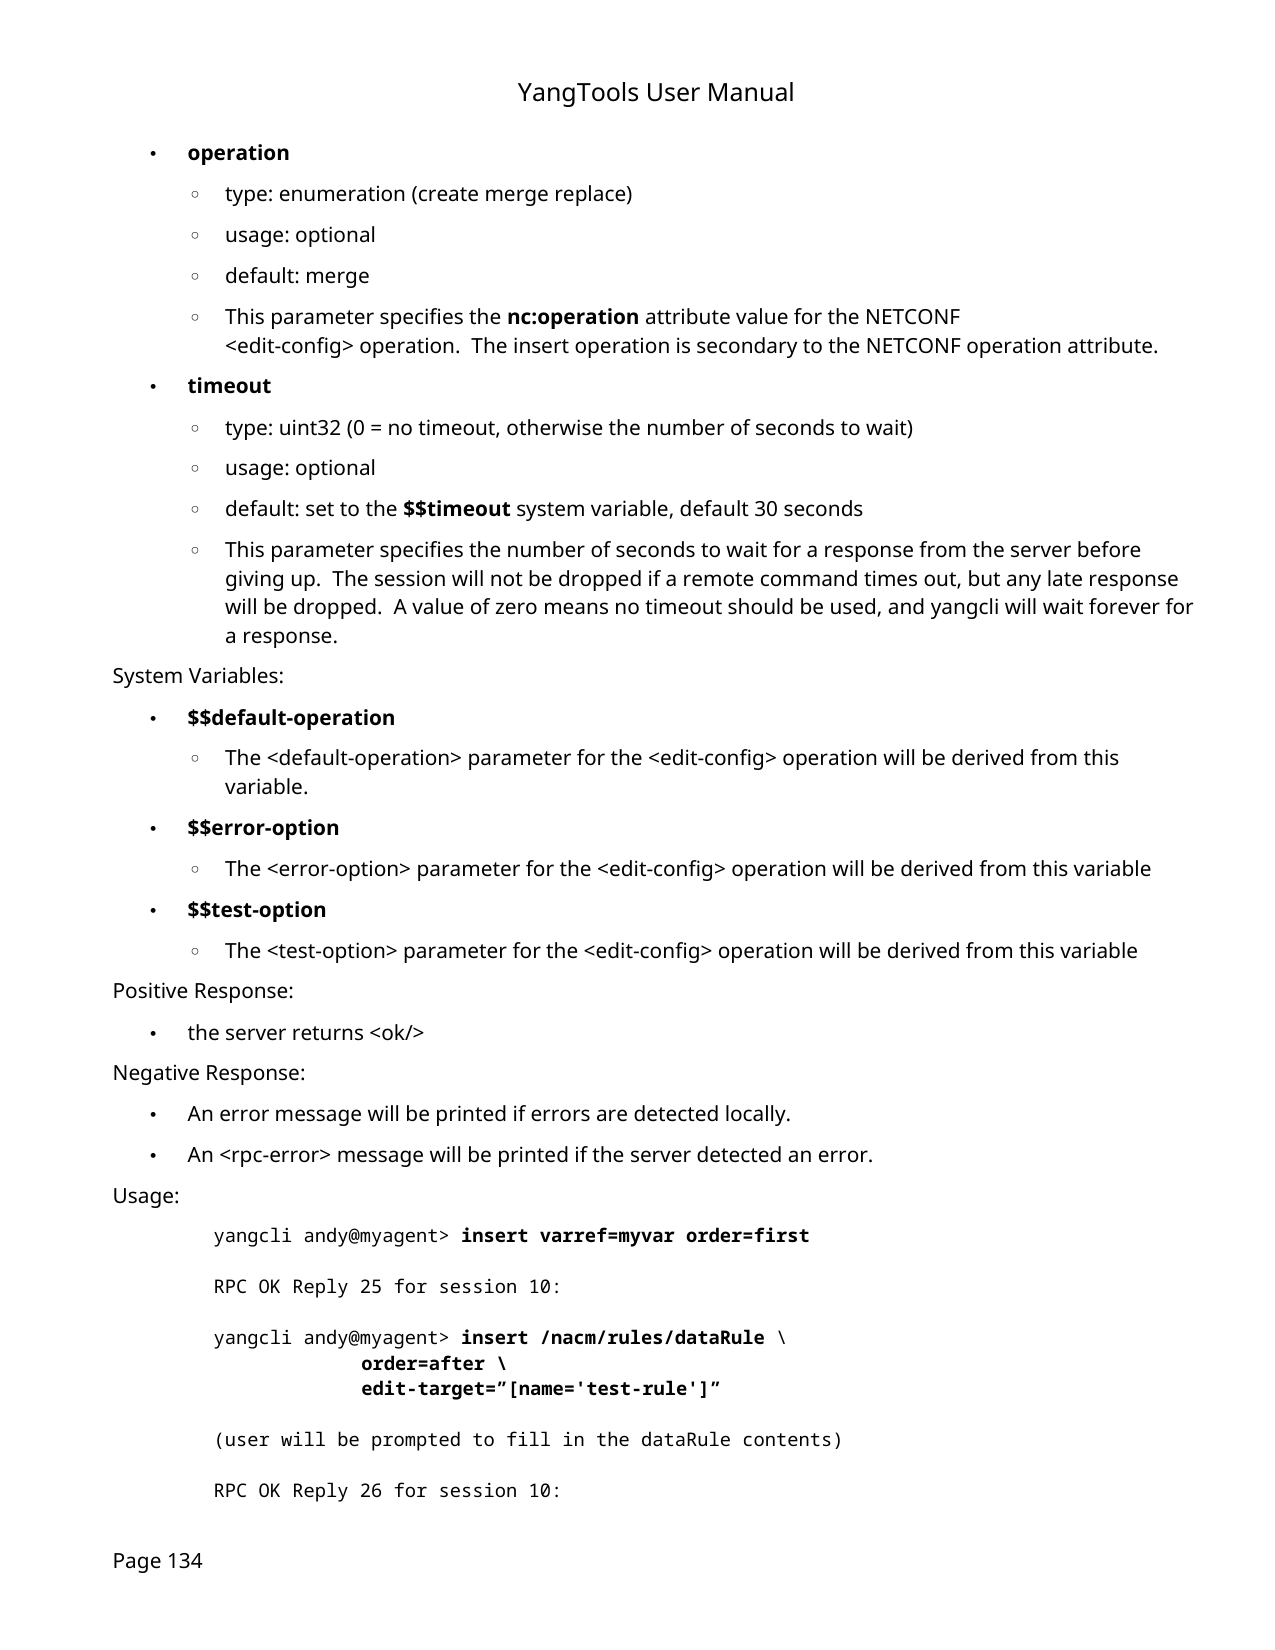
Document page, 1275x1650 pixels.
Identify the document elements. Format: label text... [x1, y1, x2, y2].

list type: enumeration (create merge replace) [187, 179, 1200, 208]
list timeout [150, 372, 1200, 400]
list This parameter specifies the nc:operation attribute value for the NETCONF <edit-config> operation. The insert operation is secondary to the NETCONF operation attribute. [187, 302, 1200, 359]
list $$default-operation [150, 703, 1200, 731]
list The <test-option> parameter for the <edit-config> operation will be derived from this variable [187, 936, 1200, 964]
text Negative Response: [112, 1058, 1200, 1087]
list default: merge [187, 261, 1200, 290]
list An error message will be printed if errors are detected locally. [150, 1099, 1200, 1128]
list operation [150, 138, 1200, 167]
text Usage: [112, 1181, 1200, 1210]
text Positive Response: [112, 977, 1200, 1005]
list default: set to the $$timeout system variable, default 30 seconds [187, 494, 1200, 523]
list This parameter specifies the number of seconds to wait for a response from the server before giving up. The session will not be dropped if a remote command times out, but any late response will be dropped. A value of zero means no timeout should be used, and yangcli will wait forever for a response. [187, 535, 1200, 649]
list usage: optional [187, 220, 1200, 249]
list usage: optional [187, 453, 1200, 482]
list The <default-operation> parameter for the <edit-config> operation will be derived from this variable. [187, 743, 1200, 800]
list $$error-option [150, 813, 1200, 841]
list type: uint32 (0 = no timeout, otherwise the number of seconds to wait) [187, 413, 1200, 441]
list $$test-option [150, 895, 1200, 923]
text yangcli andy@myagent> insert varref=myvar order=first RPC OK Reply 25 for session 10: yangcli andy@myagent> insert /nacm/rules/dataRule \ order=after \ edit-target=”[name='test-rule']” (user will be prompted to fill in the dataRule contents) RPC OK Reply 26 for session 10: [139, 1222, 1200, 1503]
list The <error-option> parameter for the <edit-config> operation will be derived from this variable [187, 854, 1200, 882]
list the server returns <ok/> [150, 1018, 1200, 1046]
list An <rpc-error> message will be printed if the server detected an error. [150, 1140, 1200, 1169]
text System Variables: [112, 662, 1200, 690]
